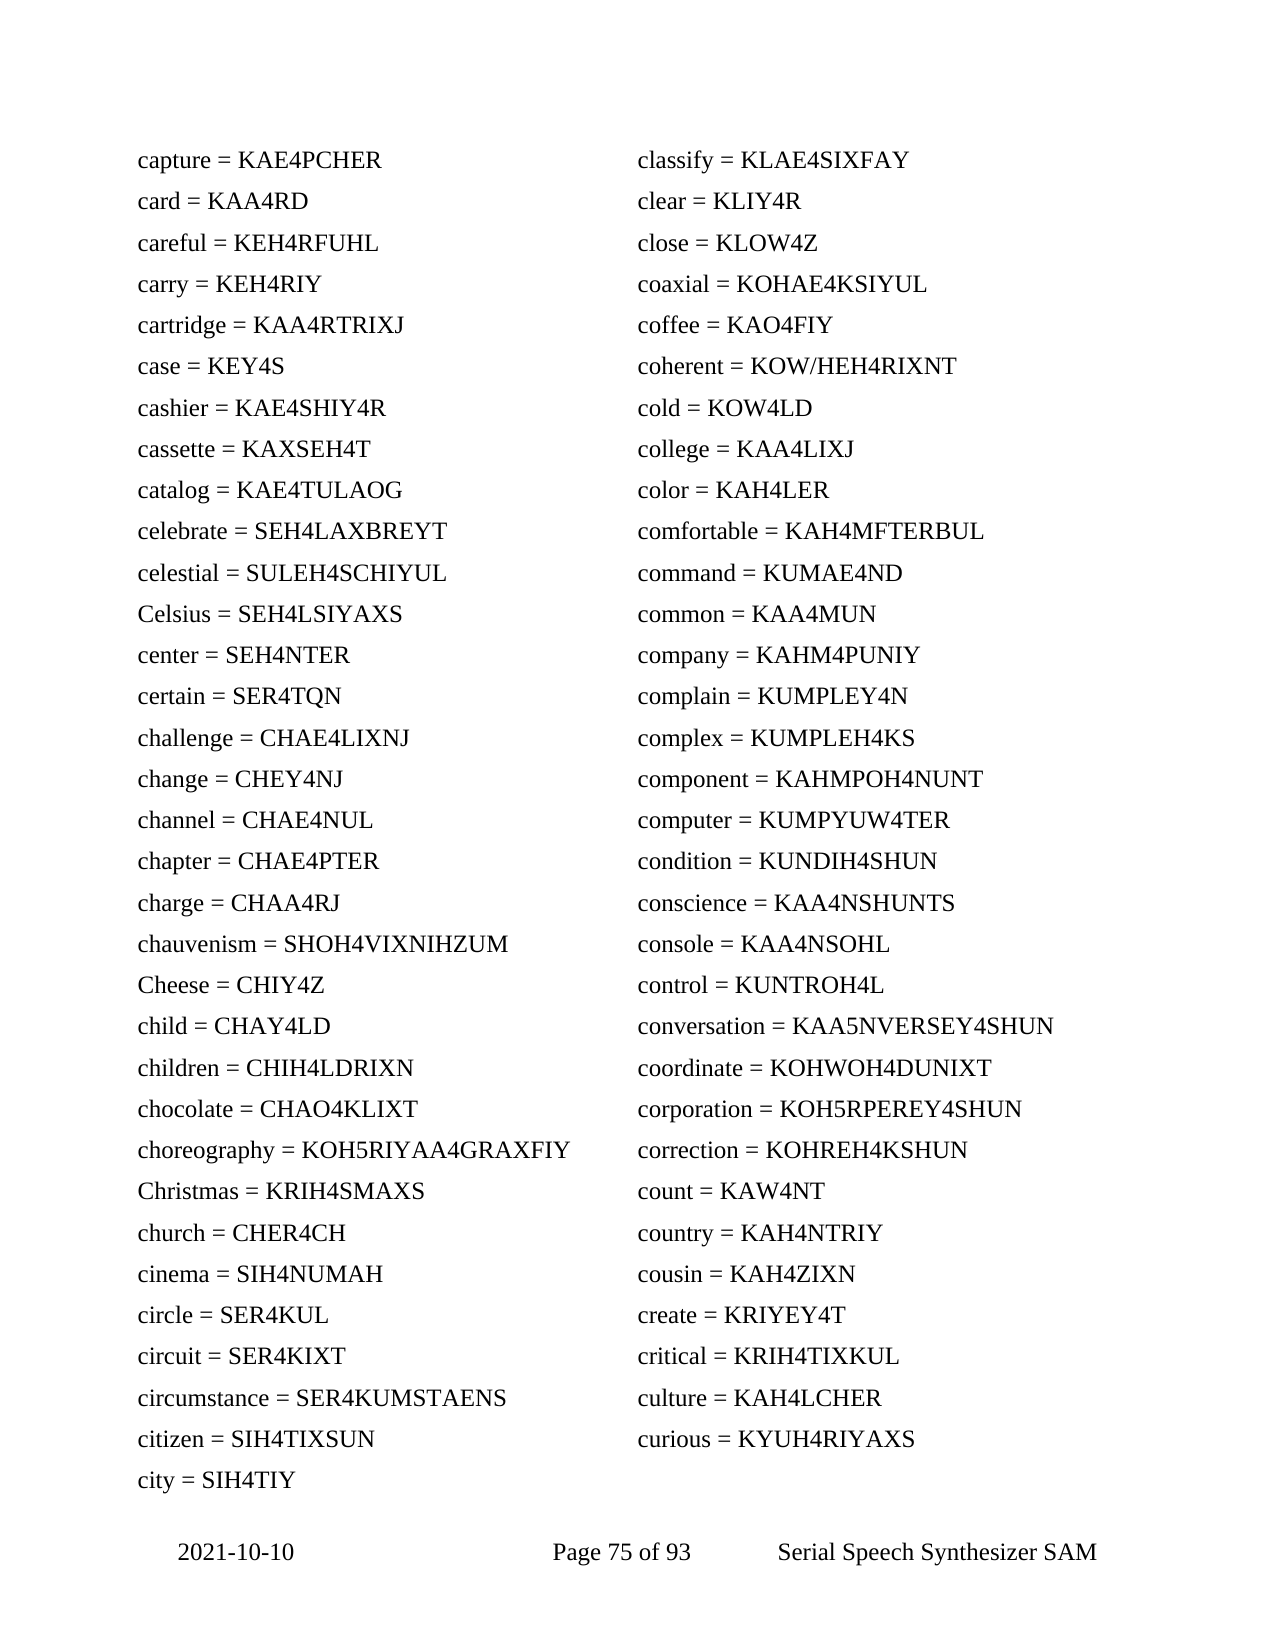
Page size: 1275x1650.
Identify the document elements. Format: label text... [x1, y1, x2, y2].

text count = KAW4NT [637, 1176, 1184, 1205]
text cousin = KAH4ZIXN [637, 1259, 1184, 1288]
text comfortable = KAH4MFTERBUL [637, 516, 1184, 545]
text Celsius = SEH4LSIYAXS [137, 599, 637, 628]
text catalog = KAE4TULAOG [137, 475, 637, 504]
text create = KRIYEY4T [637, 1300, 1184, 1329]
text critical = KRIH4TIXKUL [637, 1341, 1184, 1370]
text case = KEY4S [137, 351, 637, 380]
text celestial = SULEH4SCHIYUL [137, 558, 637, 586]
text close = KLOW4Z [637, 228, 1184, 256]
text church = CHER4CH [137, 1218, 637, 1246]
text company = KAHM4PUNIY [637, 640, 1184, 669]
text condition = KUNDIH4SHUN [637, 846, 1184, 875]
text cinema = SIH4NUMAH [137, 1259, 637, 1288]
text control = KUNTROH4L [637, 970, 1184, 999]
text Cheese = CHIY4Z [137, 970, 637, 999]
text cold = KOW4LD [637, 393, 1184, 421]
text culture = KAH4LCHER [637, 1383, 1184, 1411]
text capture = KAE4PCHER [137, 145, 637, 174]
text coffee = KAO4FIY [637, 310, 1184, 339]
text child = CHAY4LD [137, 1011, 637, 1040]
text careful = KEH4RFUHL [137, 228, 637, 256]
text cartridge = KAA4RTRIXJ [137, 310, 637, 339]
text console = KAA4NSOHL [637, 929, 1184, 958]
text carry = KEH4RIY [137, 269, 637, 298]
text charge = CHAA4RJ [137, 888, 637, 916]
text conversation = KAA5NVERSEY4SHUN [637, 1011, 1184, 1040]
text channel = CHAE4NUL [137, 805, 637, 834]
text challenge = CHAE4LIXNJ [137, 723, 637, 751]
text coaxial = KOHAE4KSIYUL [637, 269, 1184, 298]
text certain = SER4TQN [137, 681, 637, 710]
text conscience = KAA4NSHUNTS [637, 888, 1184, 916]
text city = SIH4TIY [137, 1465, 638, 1494]
text chocolate = CHAO4KLIXT [137, 1094, 637, 1123]
text clear = KLIY4R [637, 186, 1184, 215]
text children = CHIH4LDRIXN [137, 1053, 637, 1081]
text Christmas = KRIH4SMAXS [137, 1176, 637, 1205]
text center = SEH4NTER [137, 640, 637, 669]
text cassette = KAXSEH4T [137, 434, 637, 463]
text circuit = SER4KIXT [137, 1341, 637, 1370]
text color = KAH4LER [637, 475, 1184, 504]
text complex = KUMPLEH4KS [637, 723, 1184, 751]
text circumstance = SER4KUMSTAENS [137, 1383, 637, 1411]
text cashier = KAE4SHIY4R [137, 393, 637, 421]
text college = KAA4LIXJ [637, 434, 1184, 463]
text computer = KUMPYUW4TER [637, 805, 1184, 834]
text component = KAHMPOH4NUNT [637, 764, 1184, 793]
text correction = KOHREH4KSHUN [637, 1135, 1184, 1164]
text choreography = KOH5RIYAA4GRAXFIY [137, 1135, 637, 1164]
text citizen = SIH4TIXSUN [137, 1424, 637, 1453]
text change = CHEY4NJ [137, 764, 637, 793]
text chauvenism = SHOH4VIXNIHZUM [137, 929, 637, 958]
text command = KUMAE4ND [637, 558, 1184, 586]
text common = KAA4MUN [637, 599, 1184, 628]
text curious = KYUH4RIYAXS [637, 1424, 1184, 1453]
text coordinate = KOHWOH4DUNIXT [637, 1053, 1184, 1081]
text card = KAA4RD [137, 186, 637, 215]
text circle = SER4KUL [137, 1300, 637, 1329]
text complain = KUMPLEY4N [637, 681, 1184, 710]
text celebrate = SEH4LAXBREYT [137, 516, 637, 545]
text country = KAH4NTRIY [637, 1218, 1184, 1246]
text corporation = KOH5RPEREY4SHUN [637, 1094, 1184, 1123]
text chapter = CHAE4PTER [137, 846, 637, 875]
text coherent = KOW/HEH4RIXNT [637, 351, 1184, 380]
text classify = KLAE4SIXFAY [637, 145, 1184, 174]
